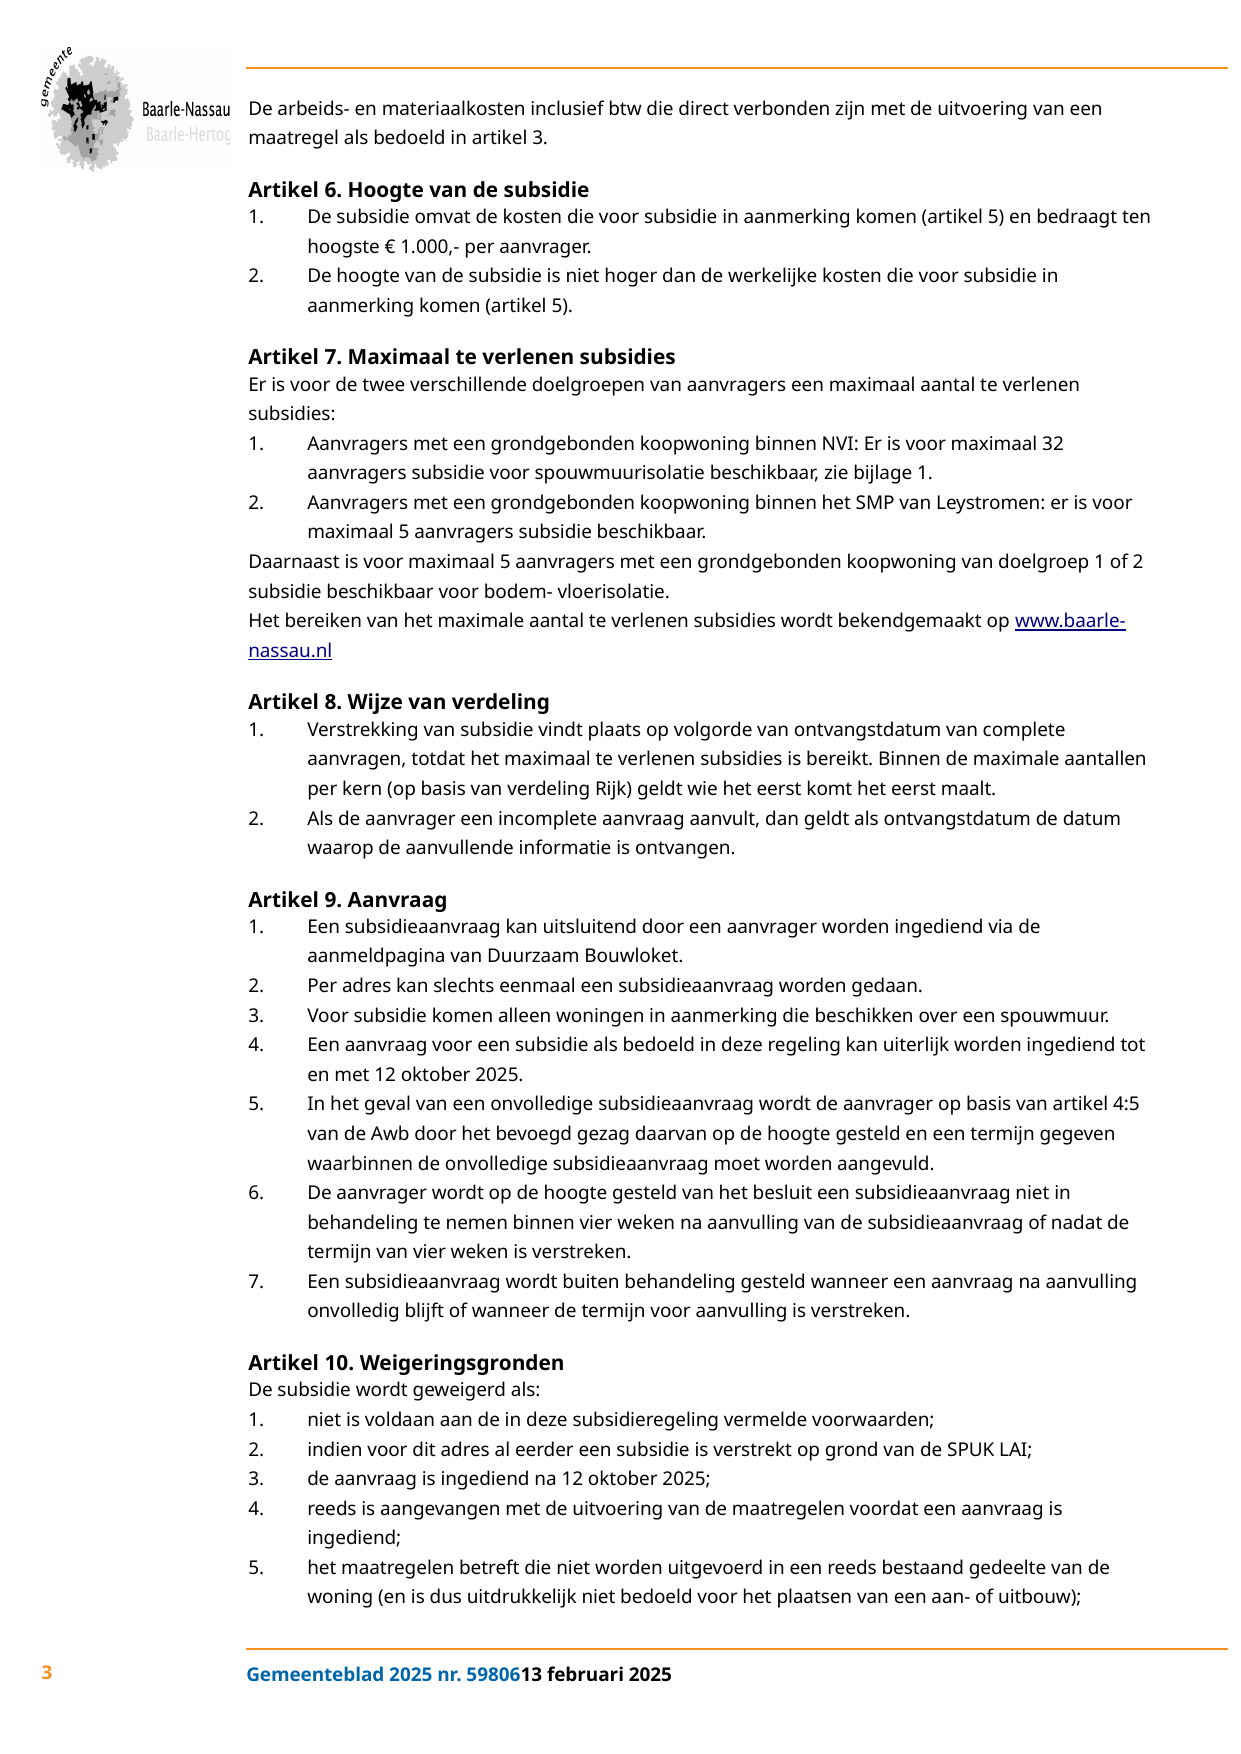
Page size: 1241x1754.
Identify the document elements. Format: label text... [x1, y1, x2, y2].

list De subsidie omvat de kosten die voor subsidie in aanmerking komen (artikel 5) en bedraagt ten hoogste € 1.000,- per aanvrager. [248, 203, 1152, 258]
text Het bereiken van het maximale aantal te verlenen subsidies wordt bekendgemaakt op www.baarle-nassau.nl [248, 607, 1152, 663]
text Artikel 8. Wijze van verdeling [248, 687, 1152, 716]
list de aanvraag is ingediend na 12 oktober 2025; [248, 1465, 1152, 1491]
text De subsidie wordt geweigerd als: [248, 1377, 1152, 1402]
text Er is voor de twee verschillende doelgroepen van aanvragers een maximaal aantal te verlenen subsidies: [248, 371, 1152, 426]
list De hoogte van de subsidie is niet hoger dan de werkelijke kosten die voor subsidie in aanmerking komen (artikel 5). [248, 262, 1152, 318]
list In het geval van een onvolledige subsidieaanvraag wordt de aanvrager op basis van artikel 4:5 van de Awb door het bevoegd gezag daarvan op de hoogte gesteld en een termijn gegeven waarbinnen de onvolledige subsidieaanvraag moet worden aangevuld. [248, 1091, 1152, 1176]
text Daarnaast is voor maximaal 5 aanvragers met een grondgebonden koopwoning van doelgroep 1 of 2 subsidie beschikbaar voor bodem- vloerisolatie. [248, 548, 1152, 604]
list Voor subsidie komen alleen woningen in aanmerking die beschikken over een spouwmuur. [248, 1002, 1152, 1028]
text De arbeids- en materiaalkosten inclusief btw die direct verbonden zijn met de uitvoering van een maatregel als bedoeld in artikel 3. [248, 95, 1152, 150]
list Een aanvraag voor een subsidie als bedoeld in deze regeling kan uiterlijk worden ingediend tot en met 12 oktober 2025. [248, 1031, 1152, 1087]
list Per adres kan slechts eenmaal een subsidieaanvraag worden gedaan. [248, 972, 1152, 998]
list indien voor dit adres al eerder een subsidie is verstrekt op grond van de SPUK LAI; [248, 1436, 1152, 1461]
list Verstrekking van subsidie vindt plaats op volgorde van ontvangstdatum van complete aanvragen, totdat het maximaal te verlenen subsidies is bereikt. Binnen de maximale aantallen per kern (op basis van verdeling Rijk) geldt wie het eerst komt het eerst maalt. [248, 716, 1152, 801]
list Als de aanvrager een incomplete aanvraag aanvult, dan geldt als ontvangstdatum de datum waarop de aanvullende informatie is ontvangen. [248, 805, 1152, 860]
list Aanvragers met een grondgebonden koopwoning binnen NVI: Er is voor maximaal 32 aanvragers subsidie voor spouwmuurisolatie beschikbaar, zie bijlage 1. [248, 430, 1152, 485]
list Een subsidieaanvraag kan uitsluitend door een aanvrager worden ingediend via de aanmeldpagina van Duurzaam Bouwloket. [248, 913, 1152, 968]
text Artikel 9. Aanvraag [248, 885, 1152, 913]
list De aanvrager wordt op de hoogte gesteld van het besluit een subsidieaanvraag niet in behandeling te nemen binnen vier weken na aanvulling van de subsidieaanvraag of nadat de termijn van vier weken is verstreken. [248, 1179, 1152, 1264]
text Artikel 6. Hoogte van de subsidie [248, 175, 1152, 203]
list niet is voldaan aan de in deze subsidieregeling vermelde voorwaarden; [248, 1406, 1152, 1432]
list reeds is aangevangen met de uitvoering van de maatregelen voordat een aanvraag is ingediend; [248, 1495, 1152, 1550]
text Artikel 7. Maximaal te verlenen subsidies [248, 342, 1152, 371]
list het maatregelen betreft die niet worden uitgevoerd in een reeds bestaand gedeelte van de woning (en is dus uitdrukkelijk niet bedoeld voor het plaatsen van een aan- of uitbouw); [248, 1554, 1152, 1609]
list Aanvragers met een grondgebonden koopwoning binnen het SMP van Leystromen: er is voor maximaal 5 aanvragers subsidie beschikbaar. [248, 489, 1152, 544]
picture [41, 47, 231, 172]
list Een subsidieaanvraag wordt buiten behandeling gesteld wanneer een aanvraag na aanvulling onvolledig blijft of wanneer de termijn voor aanvulling is verstreken. [248, 1268, 1152, 1323]
text Artikel 10. Weigeringsgronden [248, 1348, 1152, 1377]
